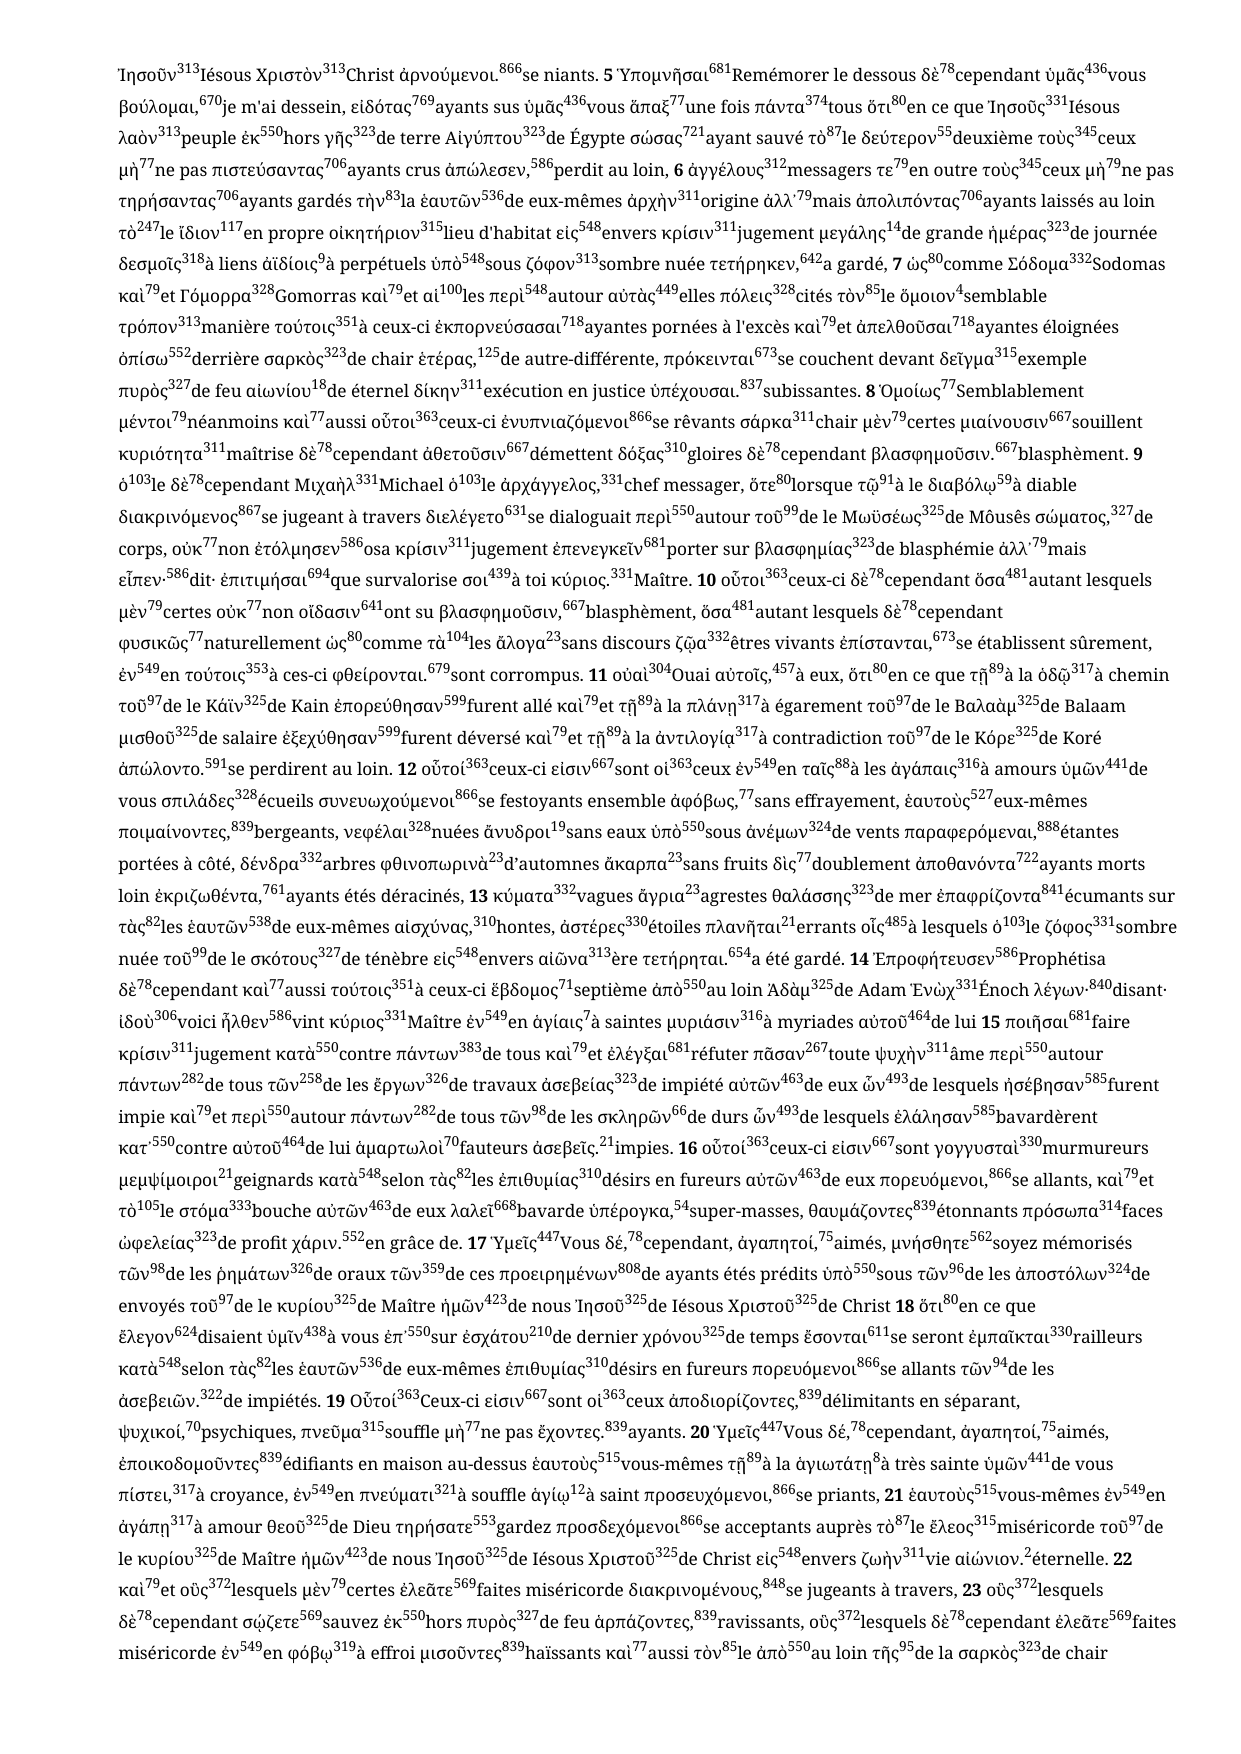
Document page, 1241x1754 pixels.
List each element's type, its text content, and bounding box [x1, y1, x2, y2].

text 1 Ἰούδας331Iouda Ἰησοῦ325de Iésous Χριστοῦ325de Christ δοῦλος,331mâle esclave, ἀδελφὸς331frère δὲ78cependant Ἰακώβου,325de Iakobos, τοῖς351à ceux ἐν549en θεῷ319à Dieu πατρὶ319à père ἠγαπημένοις800à ayants étés aimés καὶ79et Ἰησοῦ319à Iésous Χριστῷ319à Christ τετηρημένοις800à ayants étés gardés κλητοῖς·58à appelés· 2 ἔλεος333miséricorde ὑμῖν438à vous καὶ79et εἰρήνη329paix καὶ79et ἀγάπη329amour πληθυνθείη.697que soit multiplié. 3 Ἀγαπητοί,75Aimés, πᾶσαν267toute σπουδὴν311hâte ποιούμενος867se faisant γράφειν689grapher ὑμῖν438à vous περὶ550autour τῆς95de la κοινῆς63de commune ἡμῶν423de nous σωτηρίας323de sauvetage ἀνάγκην311nécessité ἔσχον582j'eus γράψαι681grapher ὑμῖν438à vous παρακαλῶν840appelant à côté ἐπαγωνίζεσθαι690se combattre sur τῇ89à la ἅπαξ77une fois παραδοθείσῃ747à ayante étée transmise τοῖς90à les ἁγίοις58à saints πίστει.317à croyance. 4 παρεισέδυσαν585plongèrent envers le côté γάρ79car τινες286des quelconques ἄνθρωποι,330êtres humains, οἱ363ceux πάλαι77vieillement προγεγραμμένοι812ayants étés graphés d'avance εἰς548envers τοῦτο140ce-ci τὸ87le κρίμα,315objet de jugement, ἀσεβεῖς,70impies, τὴν83la τοῦ97de le θεοῦ325de Dieu ἡμῶν423de nous χάριτα311grâce μετατιθέντες839changeants de place εἰς548envers ἀσέλγειαν311luxure καὶ79et τὸν85le μόνον115seul δεσπότην313despote καὶ79et κύριον313Maître ἡμῶν423de nous Ἰησοῦν313Iésous Χριστὸν313Christ ἀρνούμενοι.866se niants. 5 Ὑπομνῆσαι681Remémorer le dessous δὲ78cependant ὑμᾶς436vous βούλομαι,670je m'ai dessein, εἰδότας769ayants sus ὑμᾶς436vous ἅπαξ77une fois πάντα374tous ὅτι80en ce que Ἰησοῦς331Iésous λαὸν313peuple ἐκ550hors γῆς323de terre Αἰγύπτου323de Égypte σώσας721ayant sauvé τὸ87le δεύτερον55deuxième τοὺς345ceux μὴ77ne pas πιστεύσαντας706ayants crus ἀπώλεσεν,586perdit au loin, 6 ἀγγέλους312messagers τε79en outre τοὺς345ceux μὴ79ne pas τηρήσαντας706ayants gardés τὴν83la ἑαυτῶν536de eux-mêmes ἀρχὴν311origine ἀλλ᾽79mais ἀπολιπόντας706ayants laissés au loin τὸ247le ἴδιον117en propre οἰκητήριον315lieu d'habitat εἰς548envers κρίσιν311jugement μεγάλης14de grande ἡμέρας323de journée δεσμοῖς318à liens ἀϊδίοις9à perpétuels ὑπὸ548sous ζόφον313sombre nuée τετήρηκεν,642a gardé, 7 ὡς80comme Σόδομα332Sodomas καὶ79et Γόμορρα328Gomorras καὶ79et αἱ100les περὶ548autour αὐτὰς449elles πόλεις328cités τὸν85le ὅμοιον4semblable τρόπον313manière τούτοις351à ceux-ci ἐκπορνεύσασαι718ayantes pornées à l'excès καὶ79et ἀπελθοῦσαι718ayantes éloignées ὀπίσω552derrière σαρκὸς323de chair ἑτέρας,125de autre-différente, πρόκεινται673se couchent devant δεῖγμα315exemple πυρὸς327de feu αἰωνίου18de éternel δίκην311exécution en justice ὑπέχουσαι.837subissantes. 8 Ὁμοίως77Semblablement μέντοι79néanmoins καὶ77aussi οὗτοι363ceux-ci ἐνυπνιαζόμενοι866se rêvants σάρκα311chair μὲν79certes μιαίνουσιν667souillent κυριότητα311maîtrise δὲ78cependant ἀθετοῦσιν667démettent δόξας310gloires δὲ78cependant βλασφημοῦσιν.667blasphèment. 9 ὁ103le δὲ78cependant Μιχαὴλ331Michael ὁ103le ἀρχάγγελος,331chef messager, ὅτε80lorsque τῷ91à le διαβόλῳ59à diable διακρινόμενος867se jugeant à travers διελέγετο631se dialoguait περὶ550autour τοῦ99de le Μωϋσέως325de Môusês σώματος,327de corps, οὐκ77non ἐτόλμησεν586osa κρίσιν311jugement ἐπενεγκεῖν681porter sur βλασφημίας323de blasphémie ἀλλ᾽79mais εἶπεν·586dit· ἐπιτιμήσαι694que survalorise σοι439à toi κύριος.331Maître. 10 οὗτοι363ceux-ci δὲ78cependant ὅσα481autant lesquels μὲν79certes οὐκ77non οἴδασιν641ont su βλασφημοῦσιν,667blasphèment, ὅσα481autant lesquels δὲ78cependant φυσικῶς77naturellement ὡς80comme τὰ104les ἄλογα23sans discours ζῷα332êtres vivants ἐπίστανται,673se établissent sûrement, ἐν549en τούτοις353à ces-ci φθείρονται.679sont corrompus. 11 οὐαὶ304Ouai αὐτοῖς,457à eux, ὅτι80en ce que τῇ89à la ὁδῷ317à chemin τοῦ97de le Κάϊν325de Kain ἐπορεύθησαν599furent allé καὶ79et τῇ89à la πλάνῃ317à égarement τοῦ97de le Βαλαὰμ325de Balaam μισθοῦ325de salaire ἐξεχύθησαν599furent déversé καὶ79et τῇ89à la ἀντιλογίᾳ317à contradiction τοῦ97de le Κόρε325de Koré ἀπώλοντο.591se perdirent au loin. 12 οὗτοί363ceux-ci εἰσιν667sont οἱ363ceux ἐν549en ταῖς88à les ἀγάπαις316à amours ὑμῶν441de vous σπιλάδες328écueils συνευωχούμενοι866se festoyants ensemble ἀφόβως,77sans effrayement, ἑαυτοὺς527eux-mêmes ποιμαίνοντες,839bergeants, νεφέλαι328nuées ἄνυδροι19sans eaux ὑπὸ550sous ἀνέμων324de vents παραφερόμεναι,888étantes portées à côté, δένδρα332arbres φθινοπωρινὰ23d’automnes ἄκαρπα23sans fruits δὶς77doublement ἀποθανόντα722ayants morts loin ἐκριζωθέντα,761ayants étés déracinés, 13 κύματα332vagues ἄγρια23agrestes θαλάσσης323de mer ἐπαφρίζοντα841écumants sur τὰς82les ἑαυτῶν538de eux-mêmes αἰσχύνας,310hontes, ἀστέρες330étoiles πλανῆται21errants οἷς485à lesquels ὁ103le ζόφος331sombre nuée τοῦ99de le σκότους327de ténèbre εἰς548envers αἰῶνα313ère τετήρηται.654a été gardé. 14 Ἐπροφήτευσεν586Prophétisa δὲ78cependant καὶ77aussi τούτοις351à ceux-ci ἕβδομος71septième ἀπὸ550au loin Ἀδὰμ325de Adam Ἑνὼχ331Énoch λέγων·840disant· ἰδοὺ306voici ἦλθεν586vint κύριος331Maître ἐν549en ἁγίαις7à saintes μυριάσιν316à myriades αὐτοῦ464de lui 15 ποιῆσαι681faire κρίσιν311jugement κατὰ550contre πάντων383de tous καὶ79et ἐλέγξαι681réfuter πᾶσαν267toute ψυχὴν311âme περὶ550autour πάντων282de tous τῶν258de les ἔργων326de travaux ἀσεβείας323de impiété αὐτῶν463de eux ὧν493de lesquels ἠσέβησαν585furent impie καὶ79et περὶ550autour πάντων282de tous τῶν98de les σκληρῶν66de durs ὧν493de lesquels ἐλάλησαν585bavardèrent κατ᾽550contre αὐτοῦ464de lui ἁμαρτωλοὶ70fauteurs ἀσεβεῖς.21impies. 16 οὗτοί363ceux-ci εἰσιν667sont γογγυσταὶ330murmureurs μεμψίμοιροι21geignards κατὰ548selon τὰς82les ἐπιθυμίας310désirs en fureurs αὐτῶν463de eux πορευόμενοι,866se allants, καὶ79et τὸ105le στόμα333bouche αὐτῶν463de eux λαλεῖ668bavarde ὑπέρογκα,54super-masses, θαυμάζοντες839étonnants πρόσωπα314faces ὠφελείας323de profit χάριν.552en grâce de. 17 Ὑμεῖς447Vous δέ,78cependant, ἀγαπητοί,75aimés, μνήσθητε562soyez mémorisés τῶν98de les ῥημάτων326de oraux τῶν359de ces προειρημένων808de ayants étés prédits ὑπὸ550sous τῶν96de les ἀποστόλων324de envoyés τοῦ97de le κυρίου325de Maître ἡμῶν423de nous Ἰησοῦ325de Iésous Χριστοῦ325de Christ 18 ὅτι80en ce que ἔλεγον624disaient ὑμῖν438à vous ἐπ᾽550sur ἐσχάτου210de dernier χρόνου325de temps ἔσονται611se seront ἐμπαῖκται330railleurs κατὰ548selon τὰς82les ἑαυτῶν536de eux-mêmes ἐπιθυμίας310désirs en fureurs πορευόμενοι866se allants τῶν94de les ἀσεβειῶν.322de impiétés. 19 Οὗτοί363Ceux-ci εἰσιν667sont οἱ363ceux ἀποδιορίζοντες,839délimitants en séparant, ψυχικοί,70psychiques, πνεῦμα315souffle μὴ77ne pas ἔχοντες.839ayants. 20 Ὑμεῖς447Vous δέ,78cependant, ἀγαπητοί,75aimés, ἐποικοδομοῦντες839édifiants en maison au-dessus ἑαυτοὺς515vous-mêmes τῇ89à la ἁγιωτάτῃ8à très sainte ὑμῶν441de vous πίστει,317à croyance, ἐν549en πνεύματι321à souffle ἁγίῳ12à saint προσευχόμενοι,866se priants, 21 ἑαυτοὺς515vous-mêmes ἐν549en ἀγάπῃ317à amour θεοῦ325de Dieu τηρήσατε553gardez προσδεχόμενοι866se acceptants auprès τὸ87le ἔλεος315miséricorde τοῦ97de le κυρίου325de Maître ἡμῶν423de nous Ἰησοῦ325de Iésous Χριστοῦ325de Christ εἰς548envers ζωὴν311vie αἰώνιον.2éternelle. 22 καὶ79et οὓς372lesquels μὲν79certes ἐλεᾶτε569faites miséricorde διακρινομένους,848se jugeants à travers, 23 οὓς372lesquels δὲ78cependant σῴζετε569sauvez ἐκ550hors πυρὸς327de feu ἁρπάζοντες,839ravissants, οὓς372lesquels δὲ78cependant ἐλεᾶτε569faites miséricorde ἐν549en φόβῳ319à effroi μισοῦντες839haïssants καὶ77aussi τὸν85le ἀπὸ550au loin τῆς95de la σαρκὸς323de chair ἐσπιλωμένον796ayant été taché χιτῶνα.313chiton. 24 Τῷ352à Celui δὲ78cependant δυναμένῳ855à se pouvant φυλάξαι681gardienner ὑμᾶς436vous ἀπταίστους52sans trébuchements καὶ79et στῆσαι681dresser κατενώπιον552en face à face au devant τῆς95de la δόξης323de gloire αὐτοῦ464de lui ἀμώμους52sans reproches ἐν549en ἀγαλλιάσει,317à exultation, 25 μόνῳ121à seul θεῷ319à Dieu σωτῆρι319à sauveur ἡμῶν423de nous διὰ550par Ἰησοῦ325de Iésous Χριστοῦ325de Christ τοῦ97de le κυρίου325de Maître ἡμῶν423de nous δόξα329gloire μεγαλωσύνη329majesté κράτος333force καὶ79et ἐξουσία329autorité πρὸ550d'avant παντὸς281de tout τοῦ97de le αἰῶνος325de ère καὶ79et νῦν77maintenant καὶ79et εἰς548envers πάντας268tous τοὺς84les αἰῶνας,312ères, ἀμήν.304amen. [118, 59, 1181, 1665]
